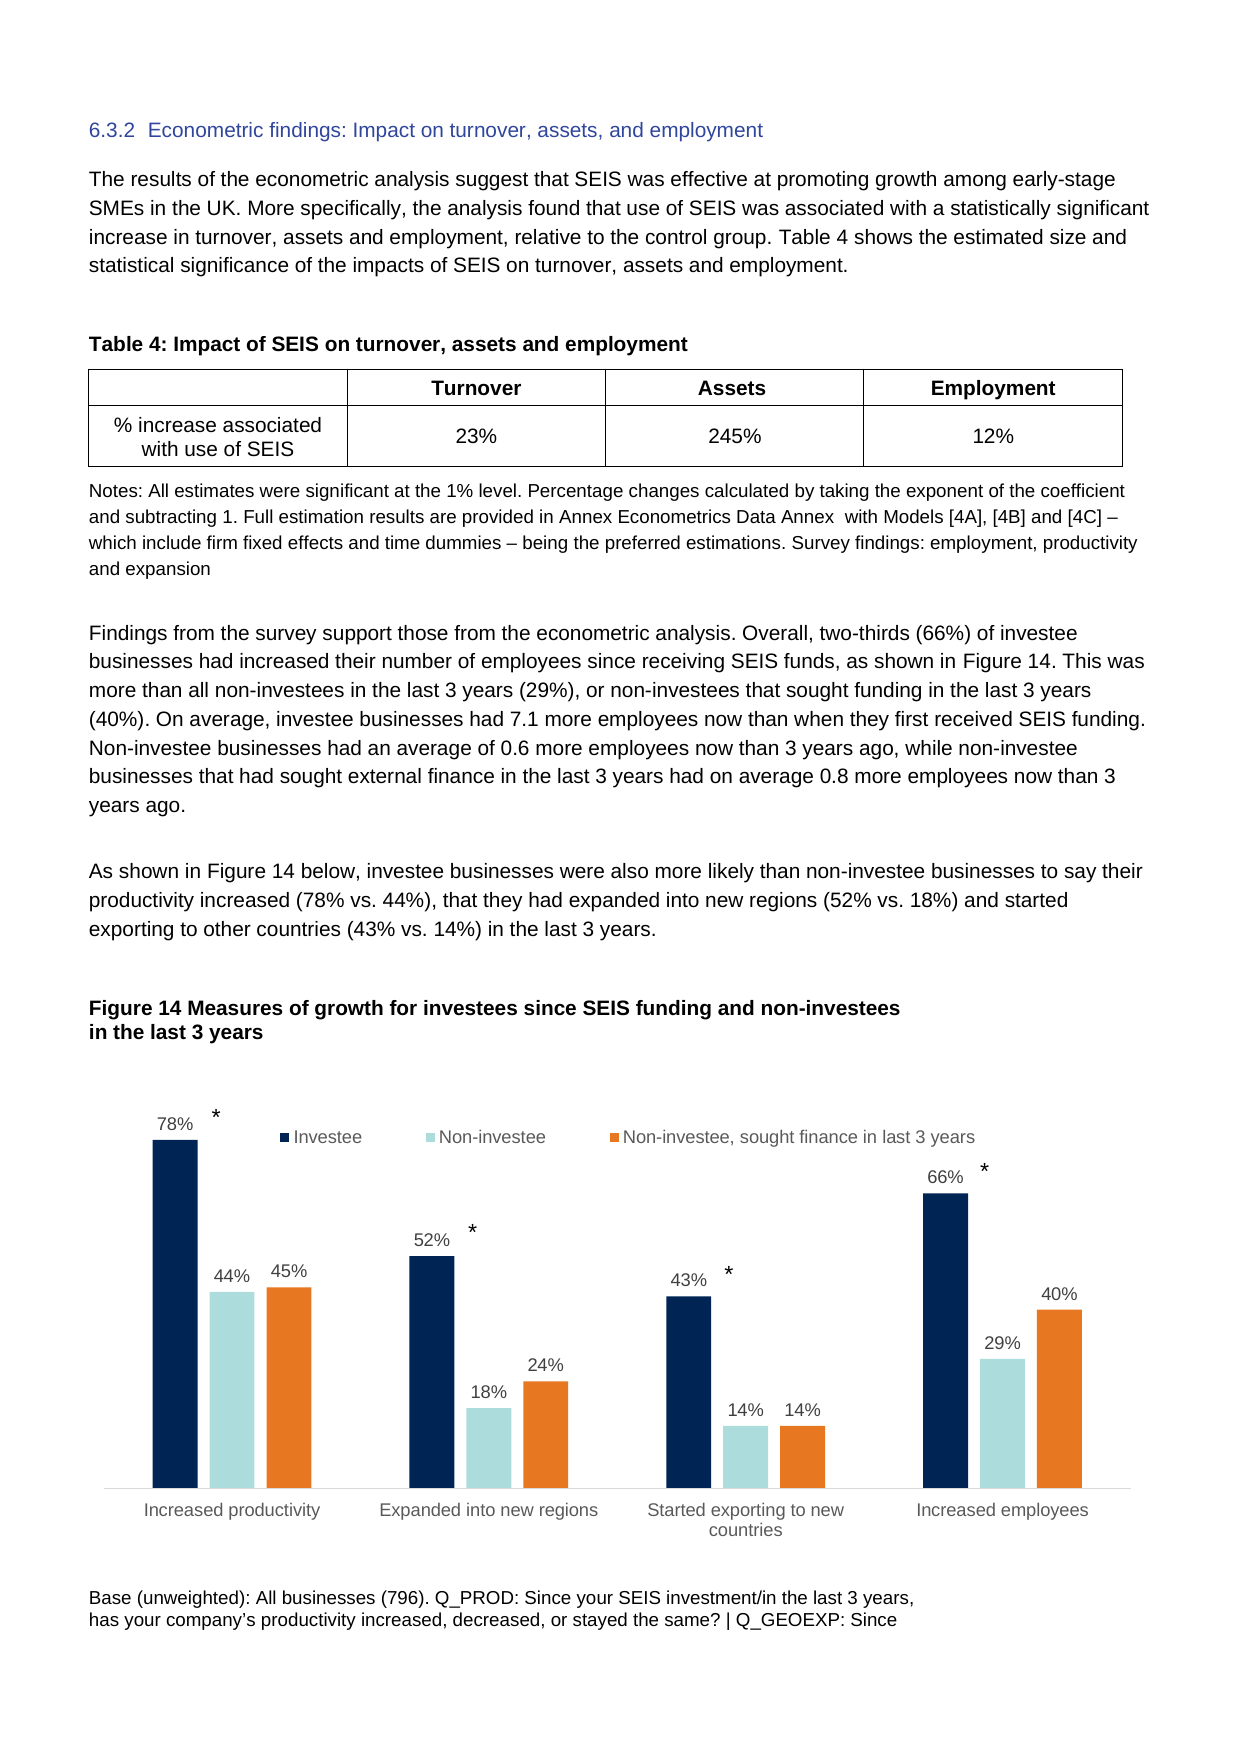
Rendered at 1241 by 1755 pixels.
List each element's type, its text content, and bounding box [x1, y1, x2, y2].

table_cell 245% [606, 406, 863, 466]
text Findings from the survey support those from the econometric analysis. Overall, two-thirds (66%) of investee businesses had increased their number of employees since receiving SEIS funds, as shown in Figure 14. This was more than all non-investees in the last 3 years (29%), or non-investees that sought funding in the last 3 years (40%). On average, investee businesses had 7.1 more employees now than when they first received SEIS funding. Non-investee businesses had an average of 0.6 more employees now than 3 years ago, while non-investee businesses that had sought external finance in the last 3 years had on average 0.8 more employees now than 3 years ago. [89, 621, 1152, 817]
table_cell 23% [348, 406, 605, 466]
table_header Turnover [348, 370, 605, 405]
table_header Assets [606, 370, 863, 405]
subtitle Table 4: Impact of SEIS on turnover, assets and employment [89, 332, 915, 356]
text Notes: All estimates were significant at the 1% level. Percentage changes calculated by taking the exponent of the coefficient and subtracting 1. Full estimation results are provided in Annex 8.2 with Models [4A], [4B] and [4C] – which include firm fixed effects and time dummies – being the preferred estimations. Survey findings: employment, productivity and expansion [89, 480, 1152, 579]
subtitle Figure 14 Measures of growth for investees since SEIS funding and non-investees in the last 3 years [89, 996, 915, 1043]
subtitle Econometric findings: Impact on turnover, assets, and employment [89, 118, 1152, 142]
table_cell % increase associated with use of SEIS [89, 406, 347, 466]
text The results of the econometric analysis suggest that SEIS was effective at promoting growth among early-stage SMEs in the UK. More specifically, the analysis found that use of SEIS was associated with a statistically significant increase in turnover, assets and employment, relative to the control group. Table 4 shows the estimated size and statistical significance of the impacts of SEIS on turnover, assets and employment. [89, 167, 1152, 277]
table_header Employment [864, 370, 1122, 405]
table_cell 12% [864, 406, 1122, 466]
text As shown in Figure 14 below, investee businesses were also more likely than non-investee businesses to say their productivity increased (78% vs. 44%), that they had expanded into new regions (52% vs. 18%) and started exporting to other countries (43% vs. 14%) in the last 3 years. [89, 859, 1152, 941]
text Base (unweighted): All businesses (796). Q_PROD: Since your SEIS investment/in the last 3 years, has your company’s productivity increased, decreased, or stayed the same? | Q_GEOEXP: Since [89, 1587, 915, 1630]
table_header [89, 370, 347, 405]
